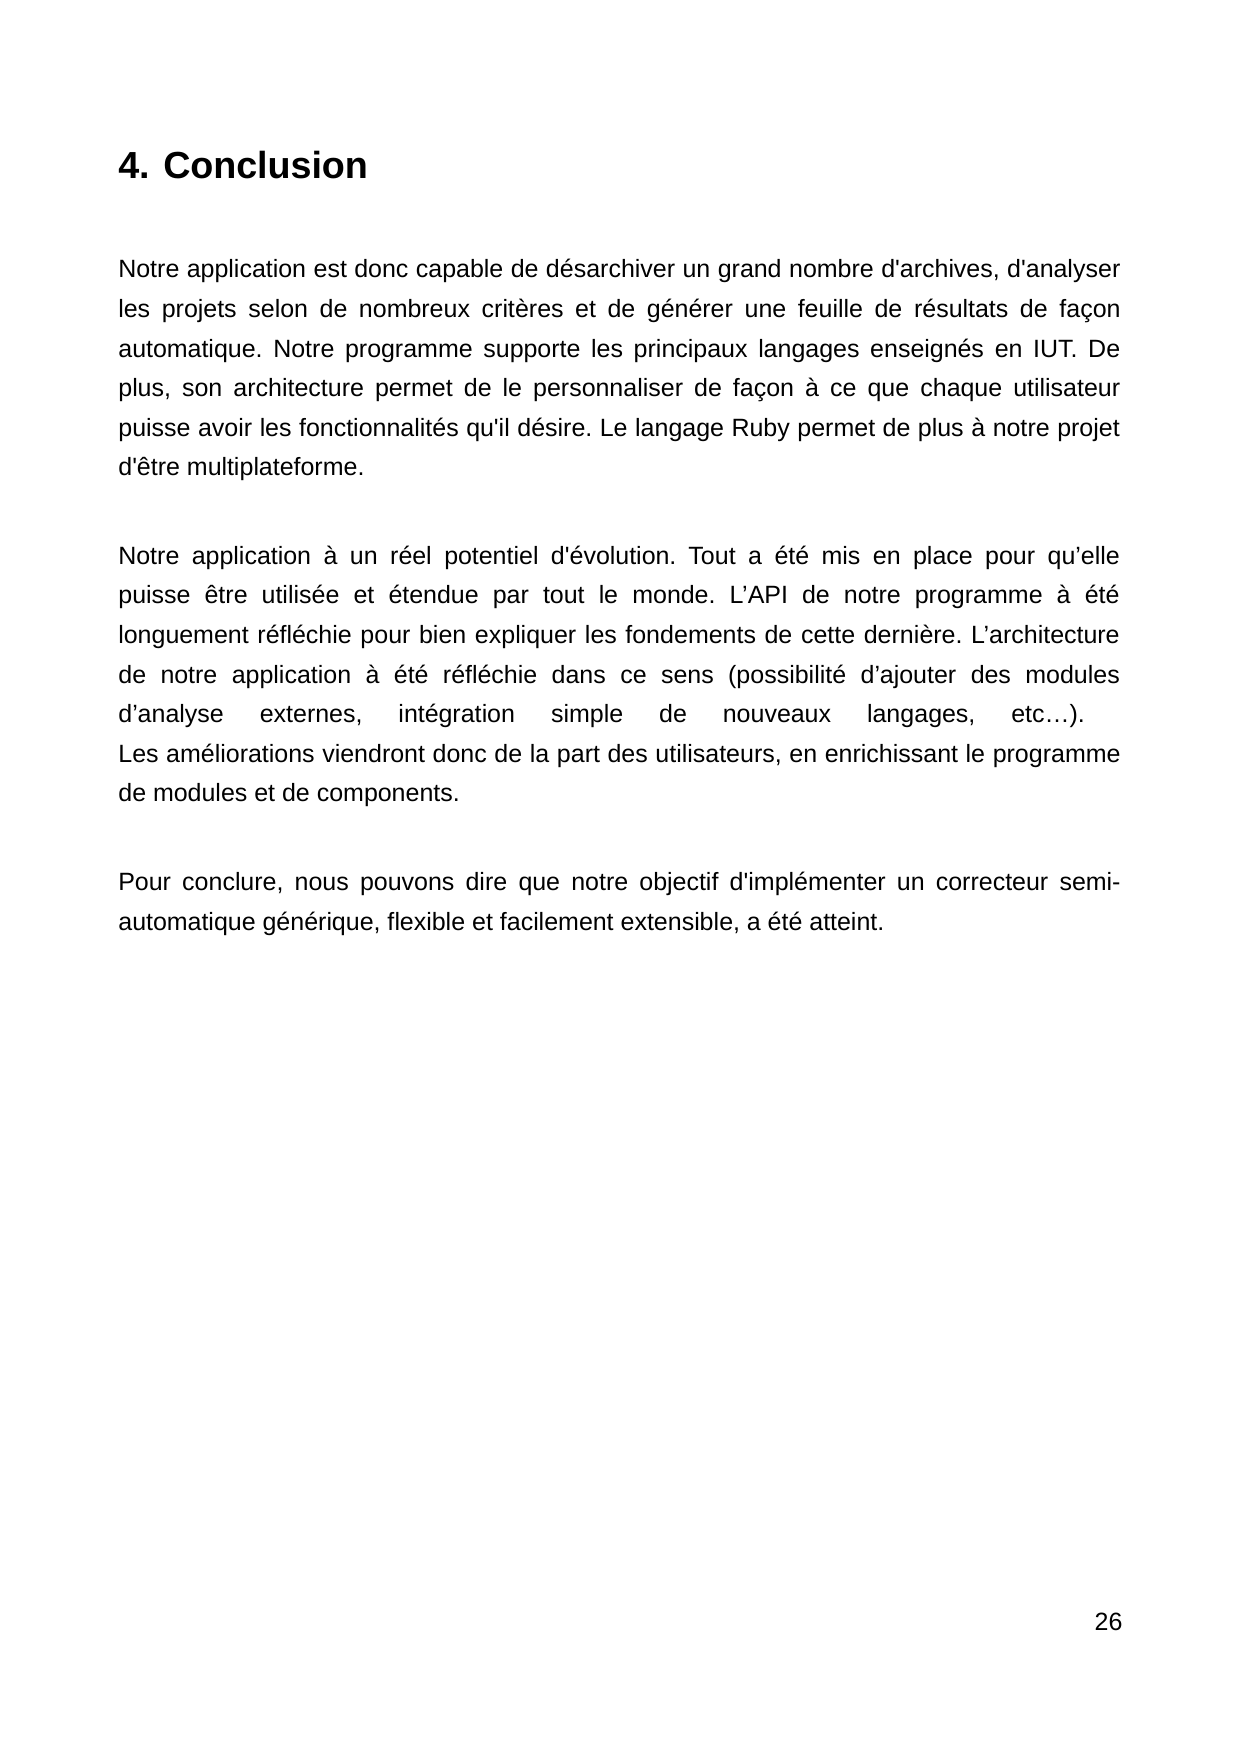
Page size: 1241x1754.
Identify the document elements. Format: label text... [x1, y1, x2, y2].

text Notre application est donc capable de désarchiver un grand nombre d'archives, d'analyser les projets selon de nombreux critères et de générer une feuille de résultats de façon automatique. Notre programme supporte les principaux langages enseignés en IUT. De plus, son architecture permet de le personnaliser de façon à ce que chaque utilisateur puisse avoir les fonctionnalités qu'il désire. Le langage Ruby permet de plus à notre projet d'être multiplateforme. [118, 254, 1122, 481]
text Pour conclure, nous pouvons dire que notre objectif d'implémenter un correcteur semi-automatique générique, flexible et facilement extensible, a été atteint. [118, 867, 1122, 935]
text Notre application à un réel potentiel d'évolution. Tout a été mis en place pour qu’elle puisse être utilisée et étendue par tout le monde. L’API de notre programme à été longuement réfléchie pour bien expliquer les fondements de cette dernière. L’architecture de notre application à été réfléchie dans ce sens (possibilité d’ajouter des modules d’analyse externes, intégration simple de nouveaux langages, etc…). Les améliorations viendront donc de la part des utilisateurs, en enrichissant le programme de modules et de components. [118, 541, 1122, 807]
subtitle Conclusion [118, 143, 1122, 186]
